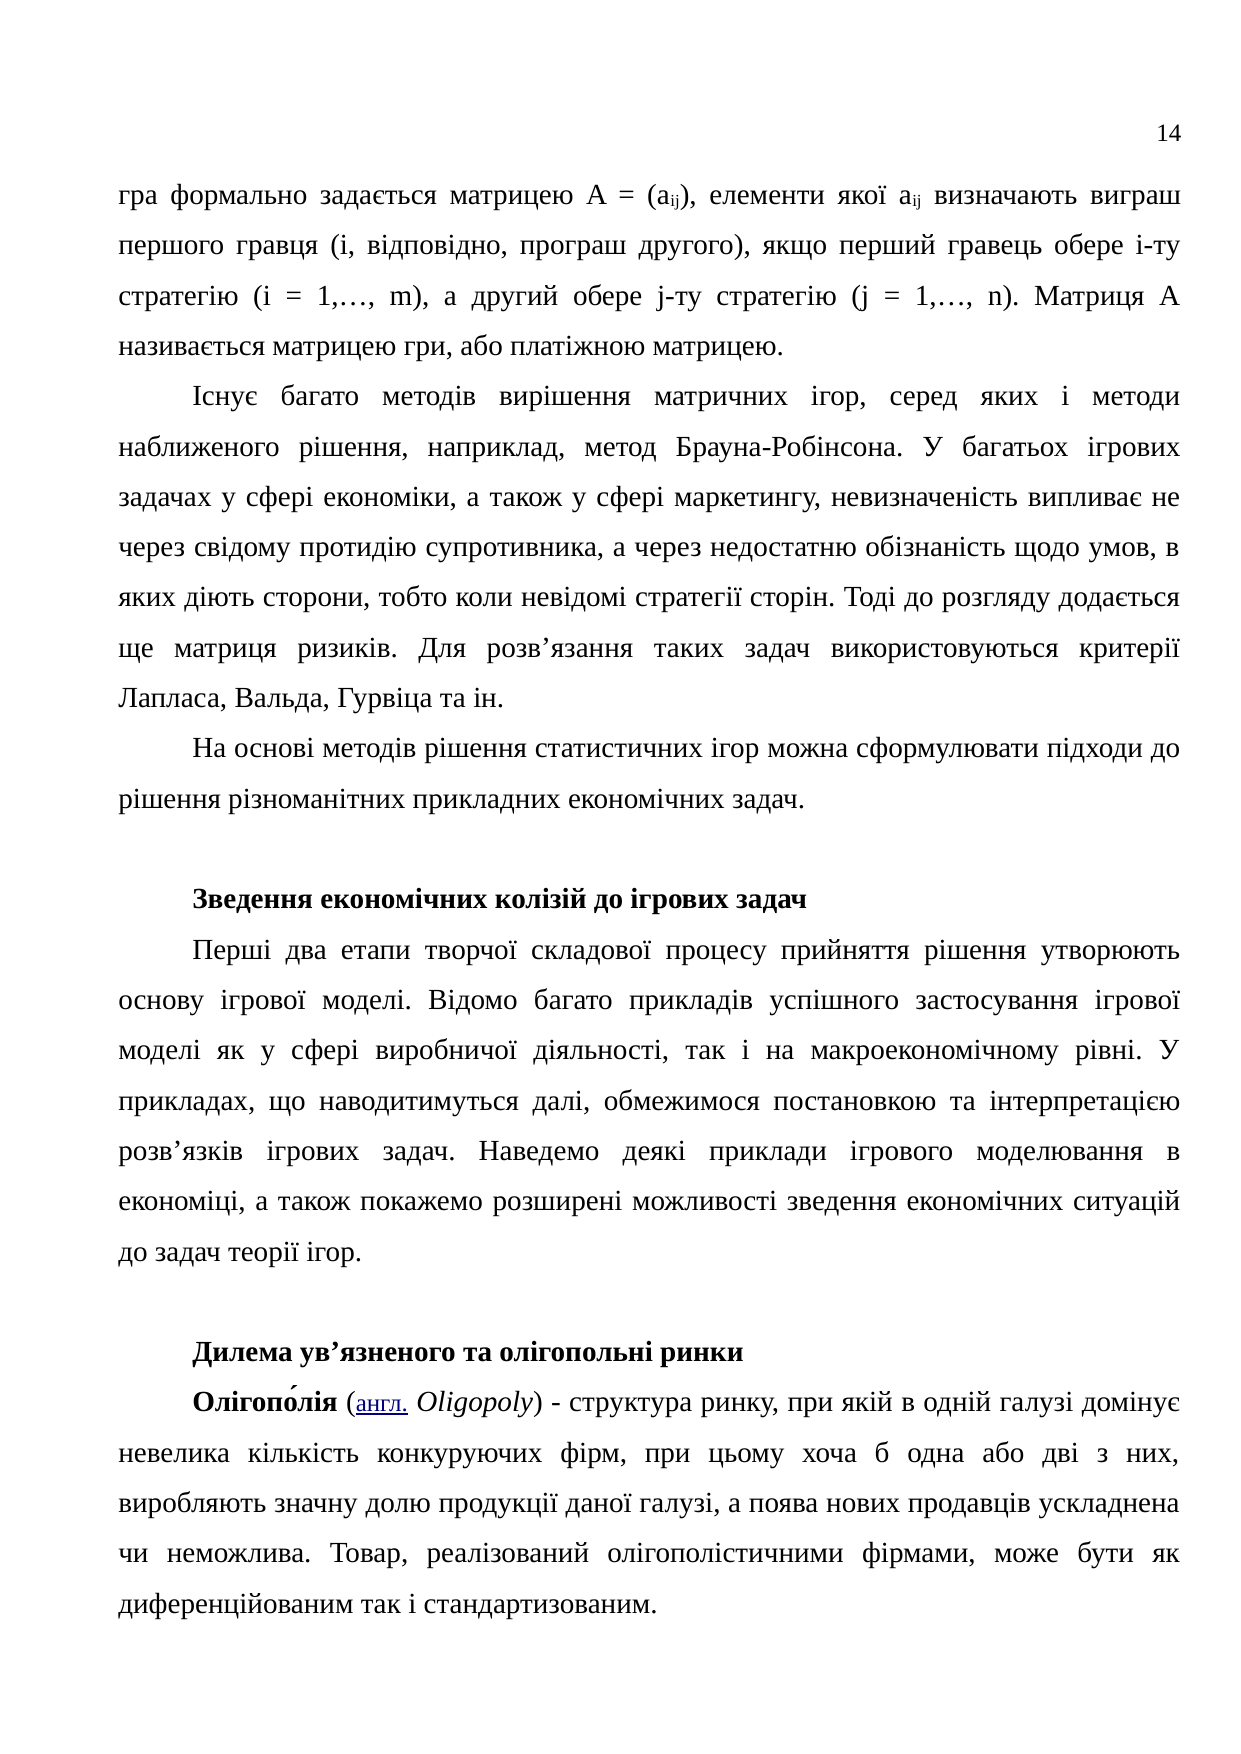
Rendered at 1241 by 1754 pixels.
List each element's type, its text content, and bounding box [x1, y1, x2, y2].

text На основі методів рішення статистичних ігор можна сформулювати підходи до рішення різноманітних прикладних економічних задач. [118, 731, 1181, 814]
text Перші два етапи творчої складової процесу прийняття рішення утворюють основу ігрової моделі. Відомо багато прикладів успішного застосування ігрової моделі як у сфері виробничої діяльності, так і на макроекономічному рівні. У прикладах, що наводитимуться далі, обмежимося постановкою та інтерпретацією розв’язків ігрових задач. Наведемо деякі приклади ігрового моделювання в економіці, а також покажемо розширені можливості зведення економічних ситуацій до задач теорії ігор. [118, 932, 1181, 1267]
text гра формально задається матрицею A = (aij), елементи якої aij визначають виграш першого гравця (і, відповідно, програш другого), якщо перший гравець обере і-ту стратегію (і = 1,…, m), а другий обере j-ту стратегію (j = 1,…, n). Матриця А називається матрицею гри, або платіжною матрицею. [118, 177, 1181, 362]
text Олігопо́лія (англ. Oligopoly) - структура ринку, при якій в одній галузі домінує невелика кількість конкуруючих фірм, при цьому хоча б одна або дві з них, виробляють значну долю продукції даної галузі, а поява нових продавців ускладнена чи неможлива. Товар, реалізований олігополістичними фірмами, може бути як диференційованим так і стандартизованим. [118, 1384, 1181, 1619]
text Зведення економічних колізій до ігрових задач [118, 881, 1181, 915]
text Існує багато методів вирішення матричних ігор, серед яких і методи наближеного рішення, наприклад, метод Брауна-Робінсона. У багатьох ігрових задачах у сфері економіки, а також у сфері маркетингу, невизначеність випливає не через свідому протидію супротивника, а через недостатню обізнаність щодо умов, в яких діють сторони, тобто коли невідомі стратегії сторін. Тоді до розгляду додається ще матриця ризиків. Для розв’язання таких задач використовуються критерії Лапласа, Вальда, Гурвіца та ін. [118, 378, 1181, 714]
text Дилема ув’язненого та олігопольні ринки [118, 1334, 1181, 1368]
